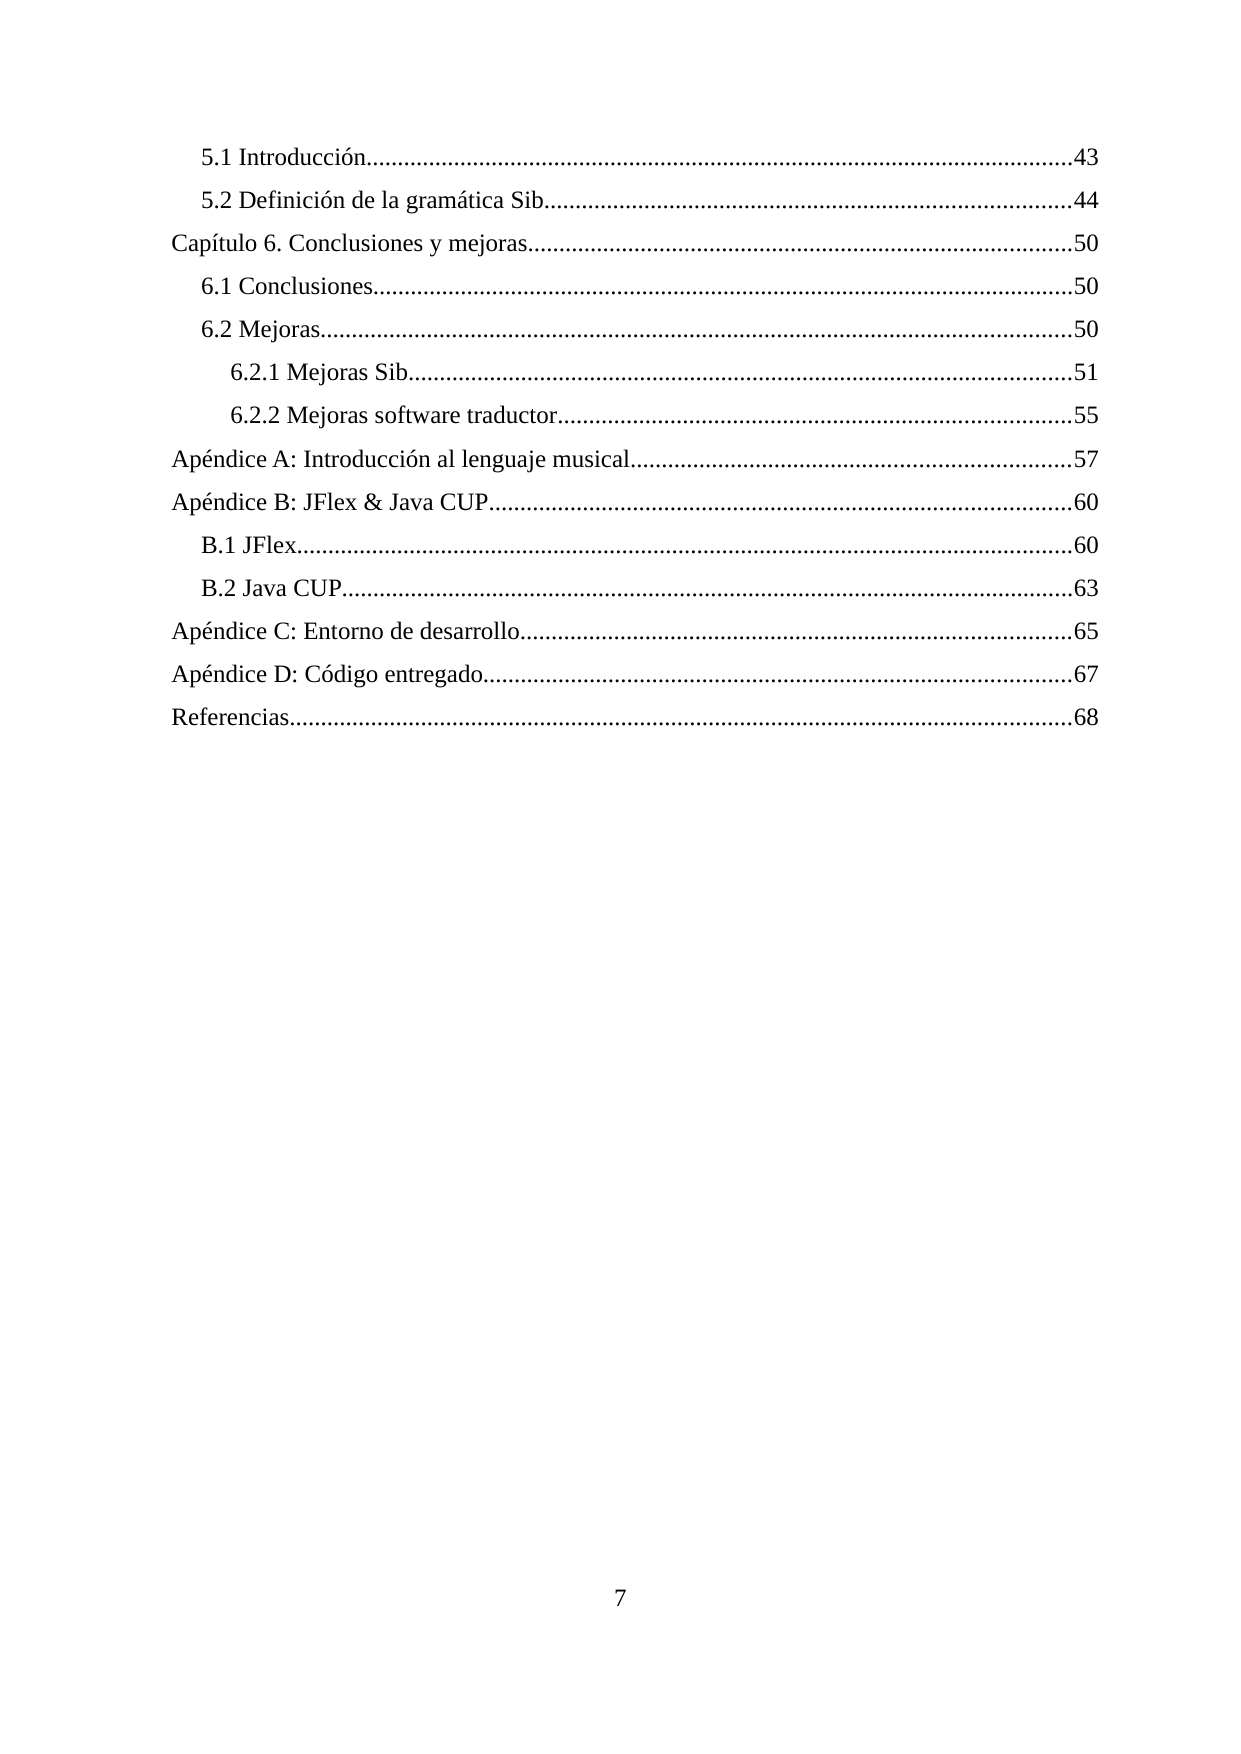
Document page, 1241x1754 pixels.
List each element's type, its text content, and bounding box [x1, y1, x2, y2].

text 6.2 Mejoras 50 [201, 314, 1098, 343]
text 5.2 Definición de la gramática Sib 44 [201, 185, 1098, 214]
text 6.2.2 Mejoras software traductor 55 [230, 401, 1098, 429]
text Apéndice D: Código entregado 67 [171, 659, 1098, 688]
text Apéndice B: JFlex & Java CUP 60 [171, 487, 1098, 516]
text Referencias 68 [171, 702, 1098, 731]
text Apéndice A: Introducción al lenguaje musical 57 [171, 444, 1098, 472]
text 5.1 Introducción 43 [201, 142, 1098, 171]
text 6.1 Conclusiones 50 [201, 271, 1098, 300]
text B.1 JFlex 60 [201, 530, 1098, 559]
text Apéndice C: Entorno de desarrollo 65 [171, 616, 1098, 645]
text 6.2.1 Mejoras Sib 51 [230, 357, 1098, 386]
text B.2 Java CUP 63 [201, 573, 1098, 602]
text Capítulo 6. Conclusiones y mejoras 50 [171, 228, 1098, 257]
